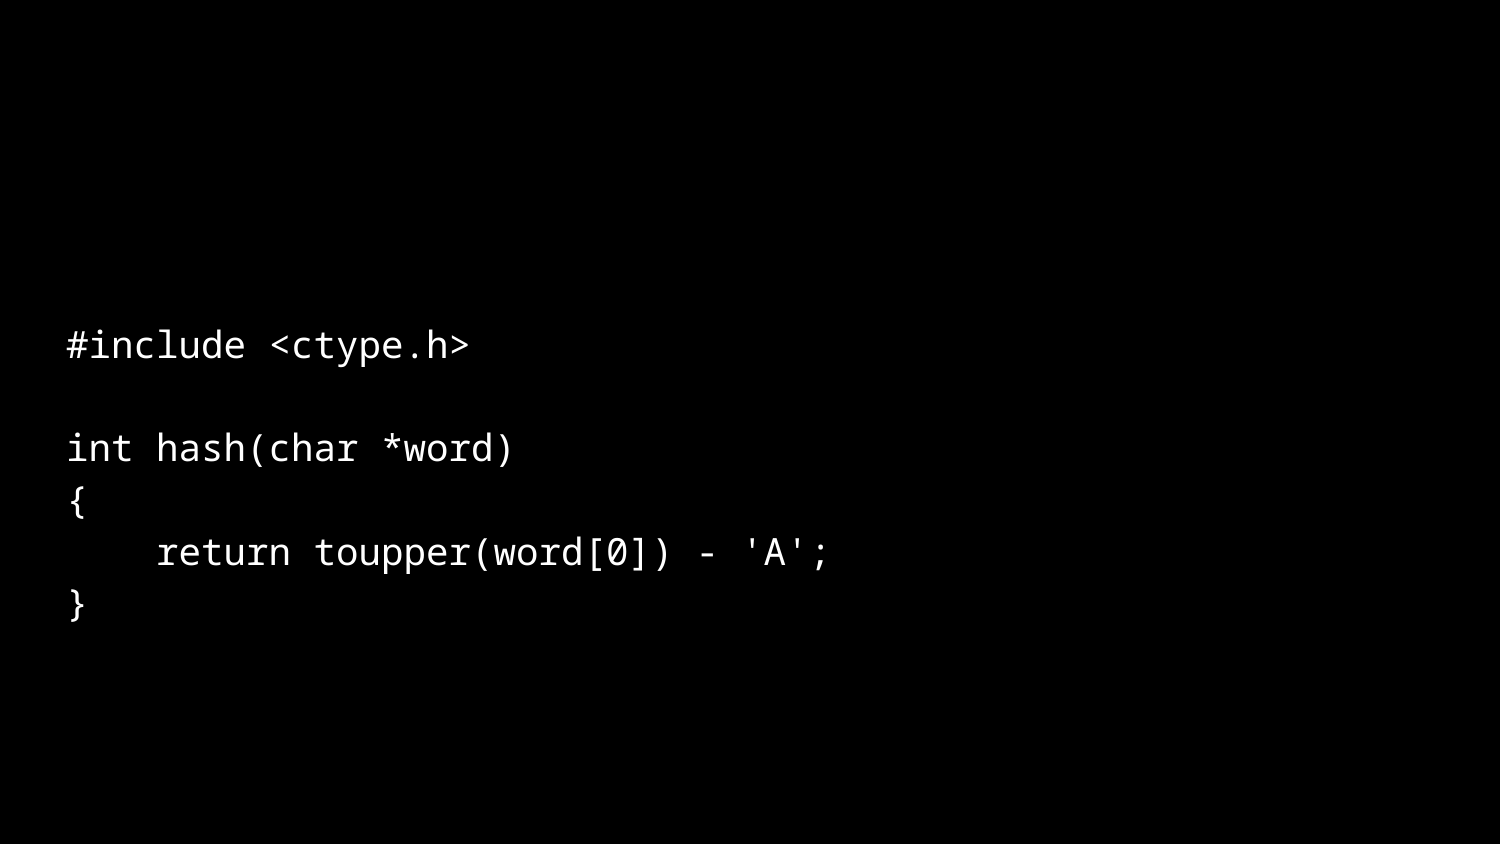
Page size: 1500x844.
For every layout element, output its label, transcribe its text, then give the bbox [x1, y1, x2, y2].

list #include <ctype.h> int hash(char *word) { return toupper(word[0]) - 'A'; } [51, 189, 1449, 750]
